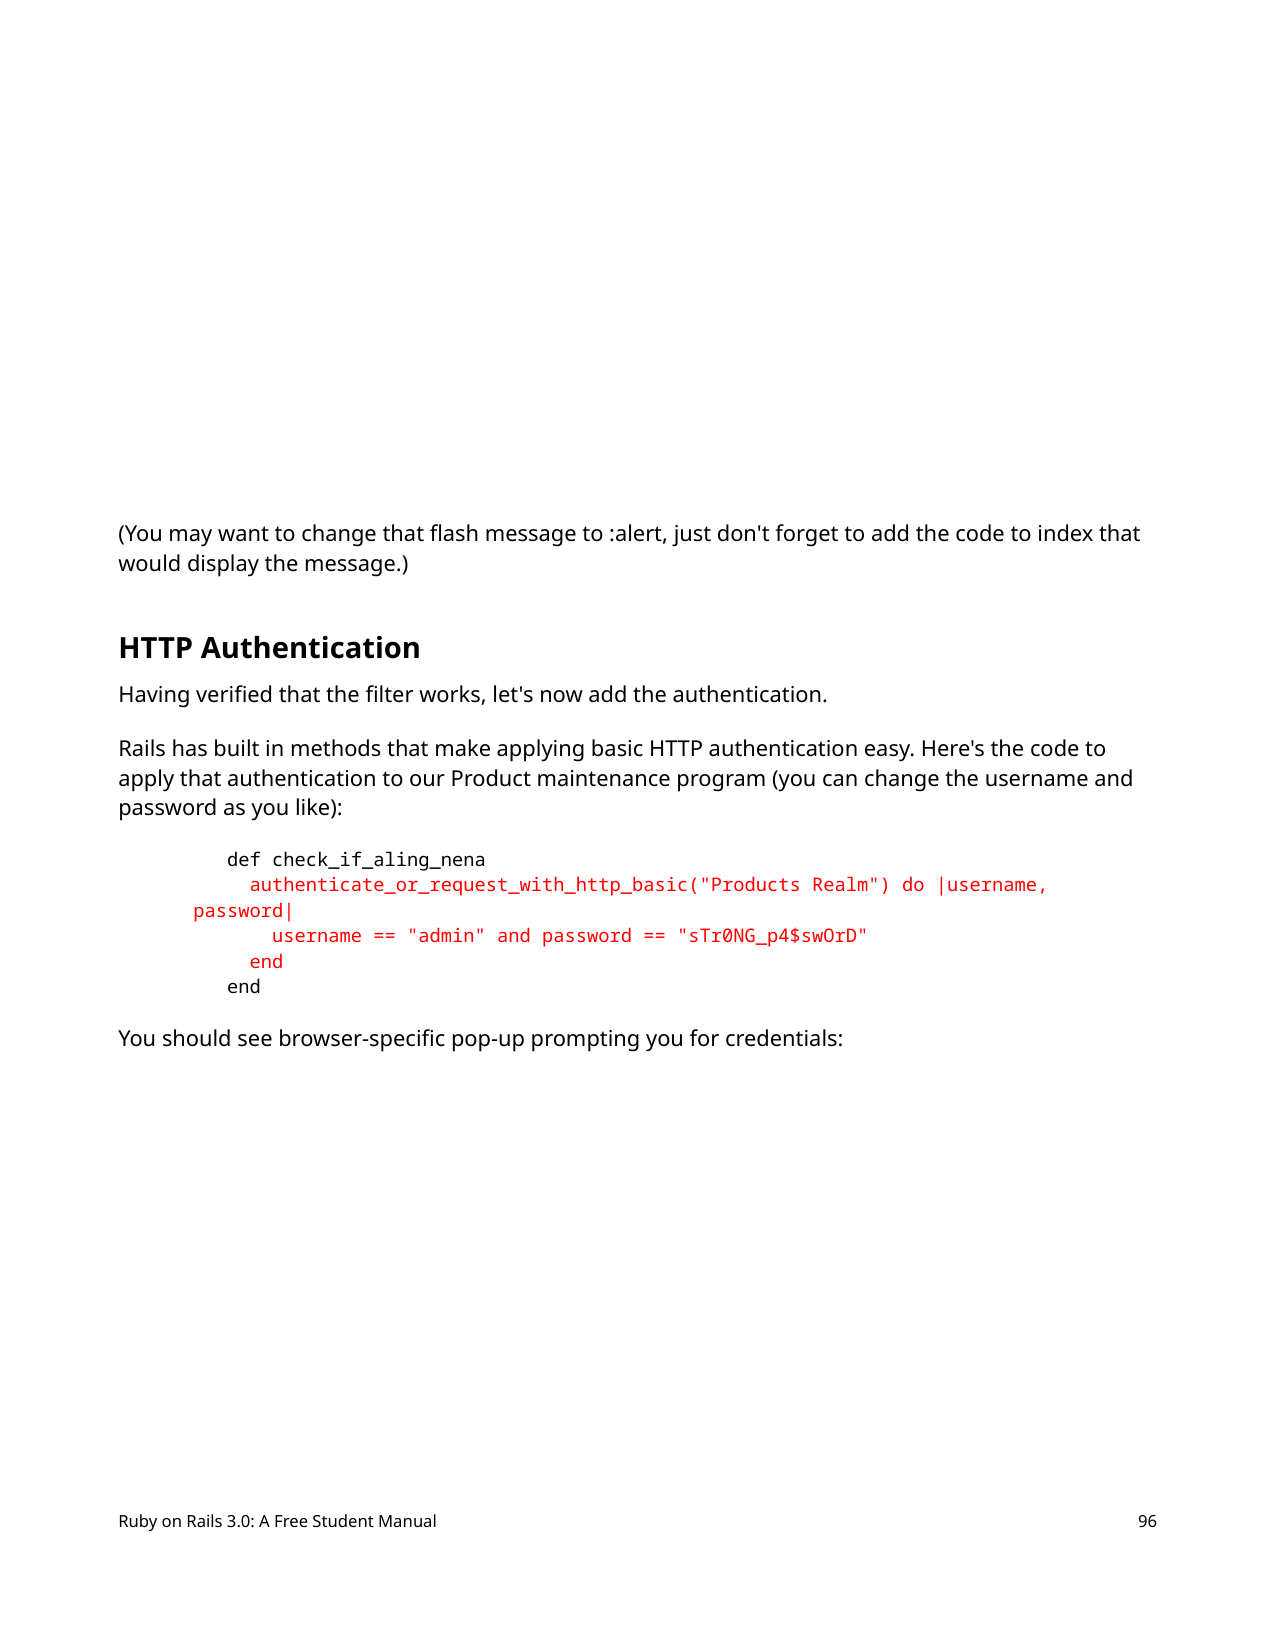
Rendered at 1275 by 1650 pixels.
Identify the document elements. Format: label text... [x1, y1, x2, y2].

text You should see browser-specific pop-up prompting you for credentials: [118, 1023, 1157, 1053]
text def check_if_aling_nena authenticate_or_request_with_http_basic("Products Realm") do |username, password| username == "admin" and password == "sTr0NG_p4$swOrD" end end [193, 846, 1157, 999]
text (You may want to change that flash message to :alert, just don't forget to add the code to index that would display the message.) [118, 518, 1157, 578]
text Rails has built in methods that make applying basic HTTP authentication easy. Here's the code to apply that authentication to our Product maintenance program (you can change the username and password as you like): [118, 733, 1157, 822]
subtitle HTTP Authentication [118, 627, 1157, 667]
text Having verified that the filter works, let's now add the authentication. [118, 679, 1157, 709]
